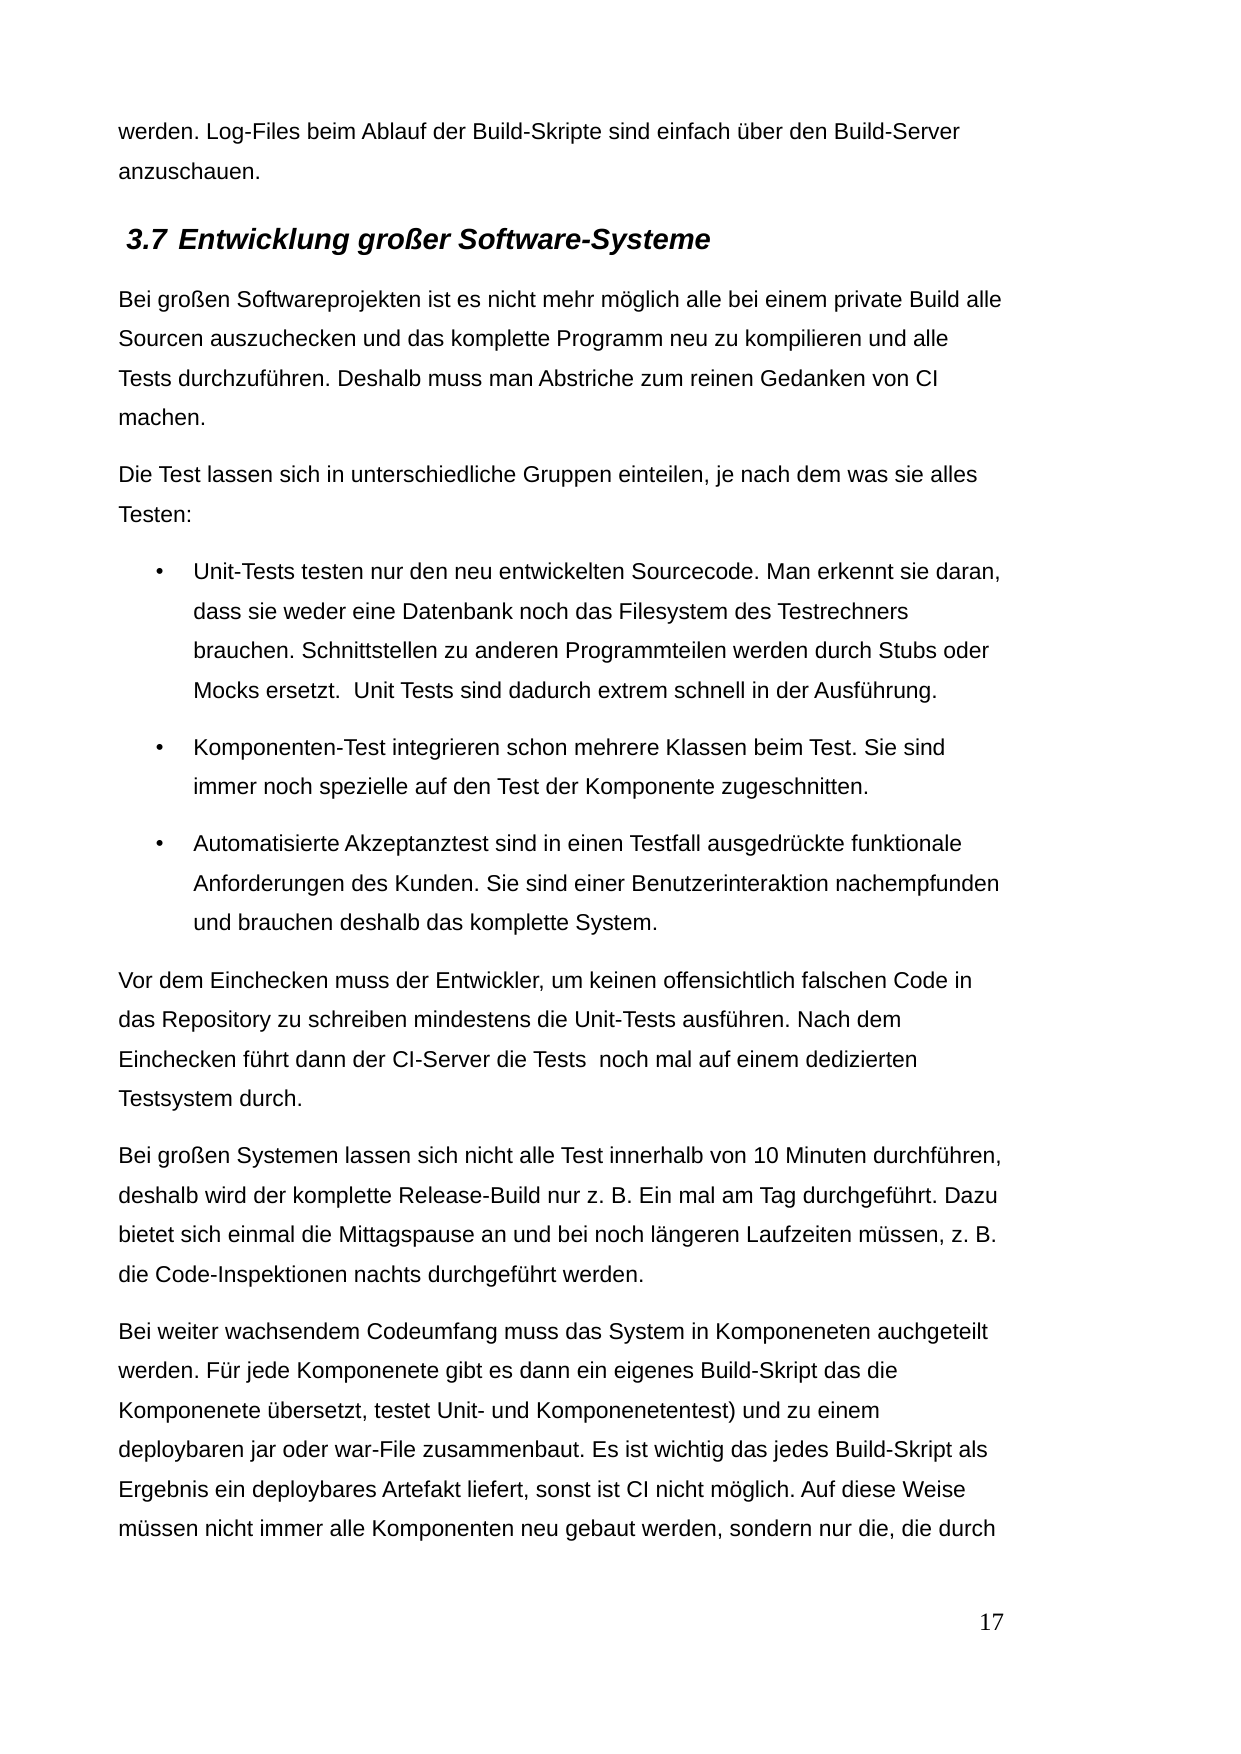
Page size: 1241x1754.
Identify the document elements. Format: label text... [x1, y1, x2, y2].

subtitle Entwicklung großer Software-Systeme [118, 222, 1004, 256]
text werden. Log-Files beim Ablauf der Build-Skripte sind einfach über den Build-Server anzuschauen. [118, 118, 1004, 184]
list Unit-Tests testen nur den neu entwickelten Sourcecode. Man erkennt sie daran, dass sie weder eine Datenbank noch das Filesystem des Testrechners brauchen. Schnittstellen zu anderen Programmteilen werden durch Stubs oder Mocks ersetzt. Unit Tests sind dadurch extrem schnell in der Ausführung. [156, 558, 1004, 703]
text Bei weiter wachsendem Codeumfang muss das System in Komponeneten auchgeteilt werden. Für jede Komponenete gibt es dann ein eigenes Build-Skript das die Komponenete übersetzt, testet Unit- und Komponenetentest) und zu einem deploybaren jar oder war-File zusammenbaut. Es ist wichtig das jedes Build-Skript als Ergebnis ein deploybares Artefakt liefert, sonst ist CI nicht möglich. Auf diese Weise müssen nicht immer alle Komponenten neu gebaut werden, sondern nur die, die durch [118, 1318, 1004, 1542]
list Automatisierte Akzeptanztest sind in einen Testfall ausgedrückte funktionale Anforderungen des Kunden. Sie sind einer Benutzerinteraktion nachempfunden und brauchen deshalb das komplette System. [156, 830, 1004, 936]
text Bei großen Systemen lassen sich nicht alle Test innerhalb von 10 Minuten durchführen, deshalb wird der komplette Release-Build nur z. B. Ein mal am Tag durchgeführt. Dazu bietet sich einmal die Mittagspause an und bei noch längeren Laufzeiten müssen, z. B. die Code-Inspektionen nachts durchgeführt werden. [118, 1142, 1004, 1287]
text Bei großen Softwareprojekten ist es nicht mehr möglich alle bei einem private Build alle Sourcen auszuchecken und das komplette Programm neu zu kompilieren und alle Tests durchzuführen. Deshalb muss man Abstriche zum reinen Gedanken von CI machen. [118, 286, 1004, 431]
list Komponenten-Test integrieren schon mehrere Klassen beim Test. Sie sind immer noch spezielle auf den Test der Komponente zugeschnitten. [156, 734, 1004, 799]
text Vor dem Einchecken muss der Entwickler, um keinen offensichtlich falschen Code in das Repository zu schreiben mindestens die Unit-Tests ausführen. Nach dem Einchecken führt dann der CI-Server die Tests noch mal auf einem dedizierten Testsystem durch. [118, 967, 1004, 1111]
text Die Test lassen sich in unterschiedliche Gruppen einteilen, je nach dem was sie alles Testen: [118, 461, 1004, 527]
